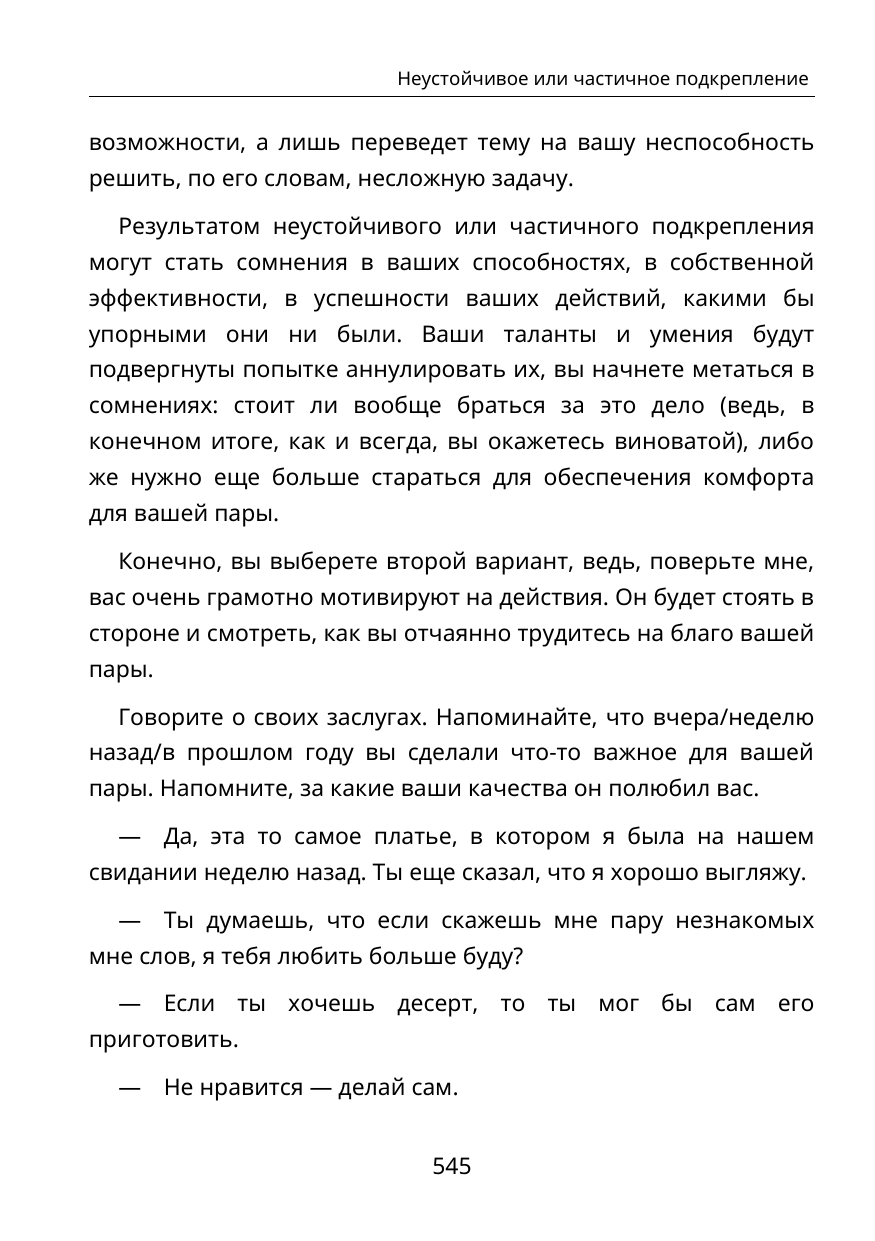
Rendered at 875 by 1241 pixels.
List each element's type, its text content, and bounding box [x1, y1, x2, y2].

text Результатом неустойчивого или частичного подкрепления могут стать сомнения в ваших способностях, в собственной эффективности, в успешности ваших действий, какими бы упорными они ни были. Ваши таланты и умения будут подвергнуты попытке аннулировать их, вы начнете метаться в сомнениях: стоит ли вообще браться за это дело (ведь, в конечном итоге, как и всегда, вы окажетесь виноватой), либо же нужно еще больше стараться для обеспечения комфорта для вашей пары. [88, 210, 815, 528]
text Конечно, вы выберете второй вариант, ведь, поверьте мне, вас очень грамотно мотивируют на действия. Он будет стоять в стороне и смотреть, как вы отчаянно трудитесь на благо вашей пары. [88, 545, 815, 684]
text возможности, а лишь переведет тему на вашу неспособность решить, по его словам, несложную задачу. [88, 126, 815, 193]
list Не нравится — делай сам. [88, 1071, 815, 1102]
list Да, эта то самое платье, в котором я была на нашем свидании неделю назад. Ты еще сказал, что я хорошо выгляжу. [88, 820, 815, 887]
list Если ты хочешь десерт, то ты мог бы сам его приготовить. [88, 987, 815, 1054]
list Ты думаешь, что если скажешь мне пару незнакомых мне слов, я тебя любить больше буду? [88, 904, 815, 971]
text Говорите о своих заслугах. Напоминайте, что вчера/неделю назад/в прошлом году вы сделали что-то важное для вашей пары. Напомните, за какие ваши качества он полюбил вас. [88, 700, 815, 803]
